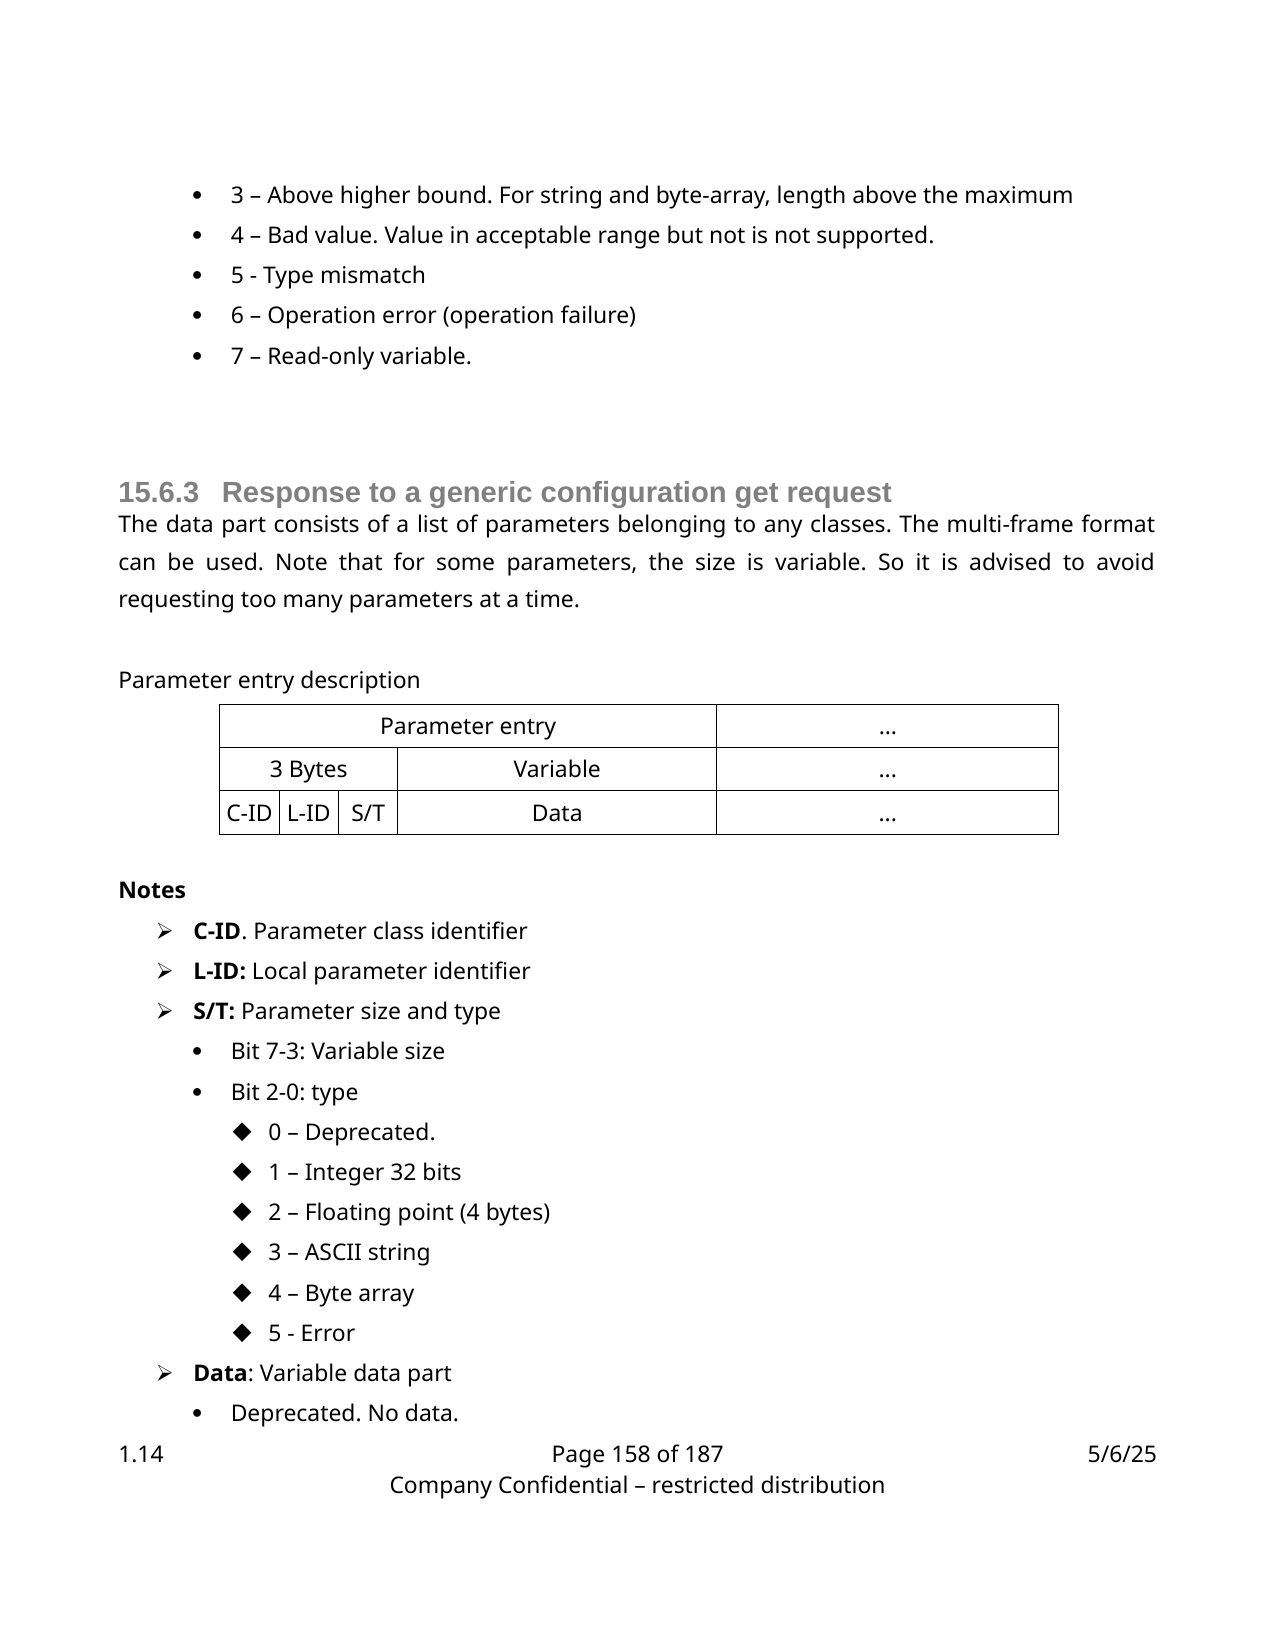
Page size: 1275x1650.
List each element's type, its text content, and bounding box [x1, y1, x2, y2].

list 3 – ASCII string [231, 1236, 1157, 1267]
list C-ID. Parameter class identifier [156, 914, 1157, 946]
table_cell Data [398, 791, 716, 834]
list Data: Variable data part [156, 1357, 1157, 1388]
list 4 – Bad value. Value in acceptable range but not is not supported. [193, 219, 1157, 250]
list 0 – Deprecated. [231, 1116, 1157, 1147]
list S/T: Parameter size and type [156, 995, 1157, 1026]
list Bit 2-0: type [193, 1075, 1157, 1107]
text The data part consists of a list of parameters belonging to any classes. The multi-frame format can be used. Note that for some parameters, the size is variable. So it is advised to avoid requesting too many parameters at a time. [118, 508, 1157, 614]
table_cell ... [717, 791, 1058, 834]
list 3 – Above higher bound. For string and byte-array, length above the maximum [193, 179, 1157, 210]
subtitle Response to a generic configuration get request [118, 475, 1157, 508]
list Bit 7-3: Variable size [193, 1035, 1157, 1066]
list 7 – Read-only variable. [193, 339, 1157, 371]
table_cell S/T [339, 791, 397, 834]
table_header Parameter entry [220, 705, 716, 747]
list 6 – Operation error (operation failure) [193, 299, 1157, 331]
table_cell Variable [398, 748, 716, 790]
list 5 - Type mismatch [193, 259, 1157, 290]
text Notes [118, 874, 1157, 906]
table_cell L-ID [280, 791, 338, 834]
list 5 - Error [231, 1317, 1157, 1348]
list 1 – Integer 32 bits [231, 1156, 1157, 1187]
table_cell C-ID [220, 791, 279, 834]
list 4 – Byte array [231, 1276, 1157, 1308]
list 2 – Floating point (4 bytes) [231, 1196, 1157, 1227]
table_cell 3 Bytes [220, 748, 397, 790]
table_header … [717, 705, 1058, 747]
text Parameter entry description [118, 664, 1157, 695]
list L-ID: Local parameter identifier [156, 955, 1157, 986]
table_cell ... [717, 748, 1058, 790]
list Deprecated. No data. [193, 1397, 1157, 1428]
